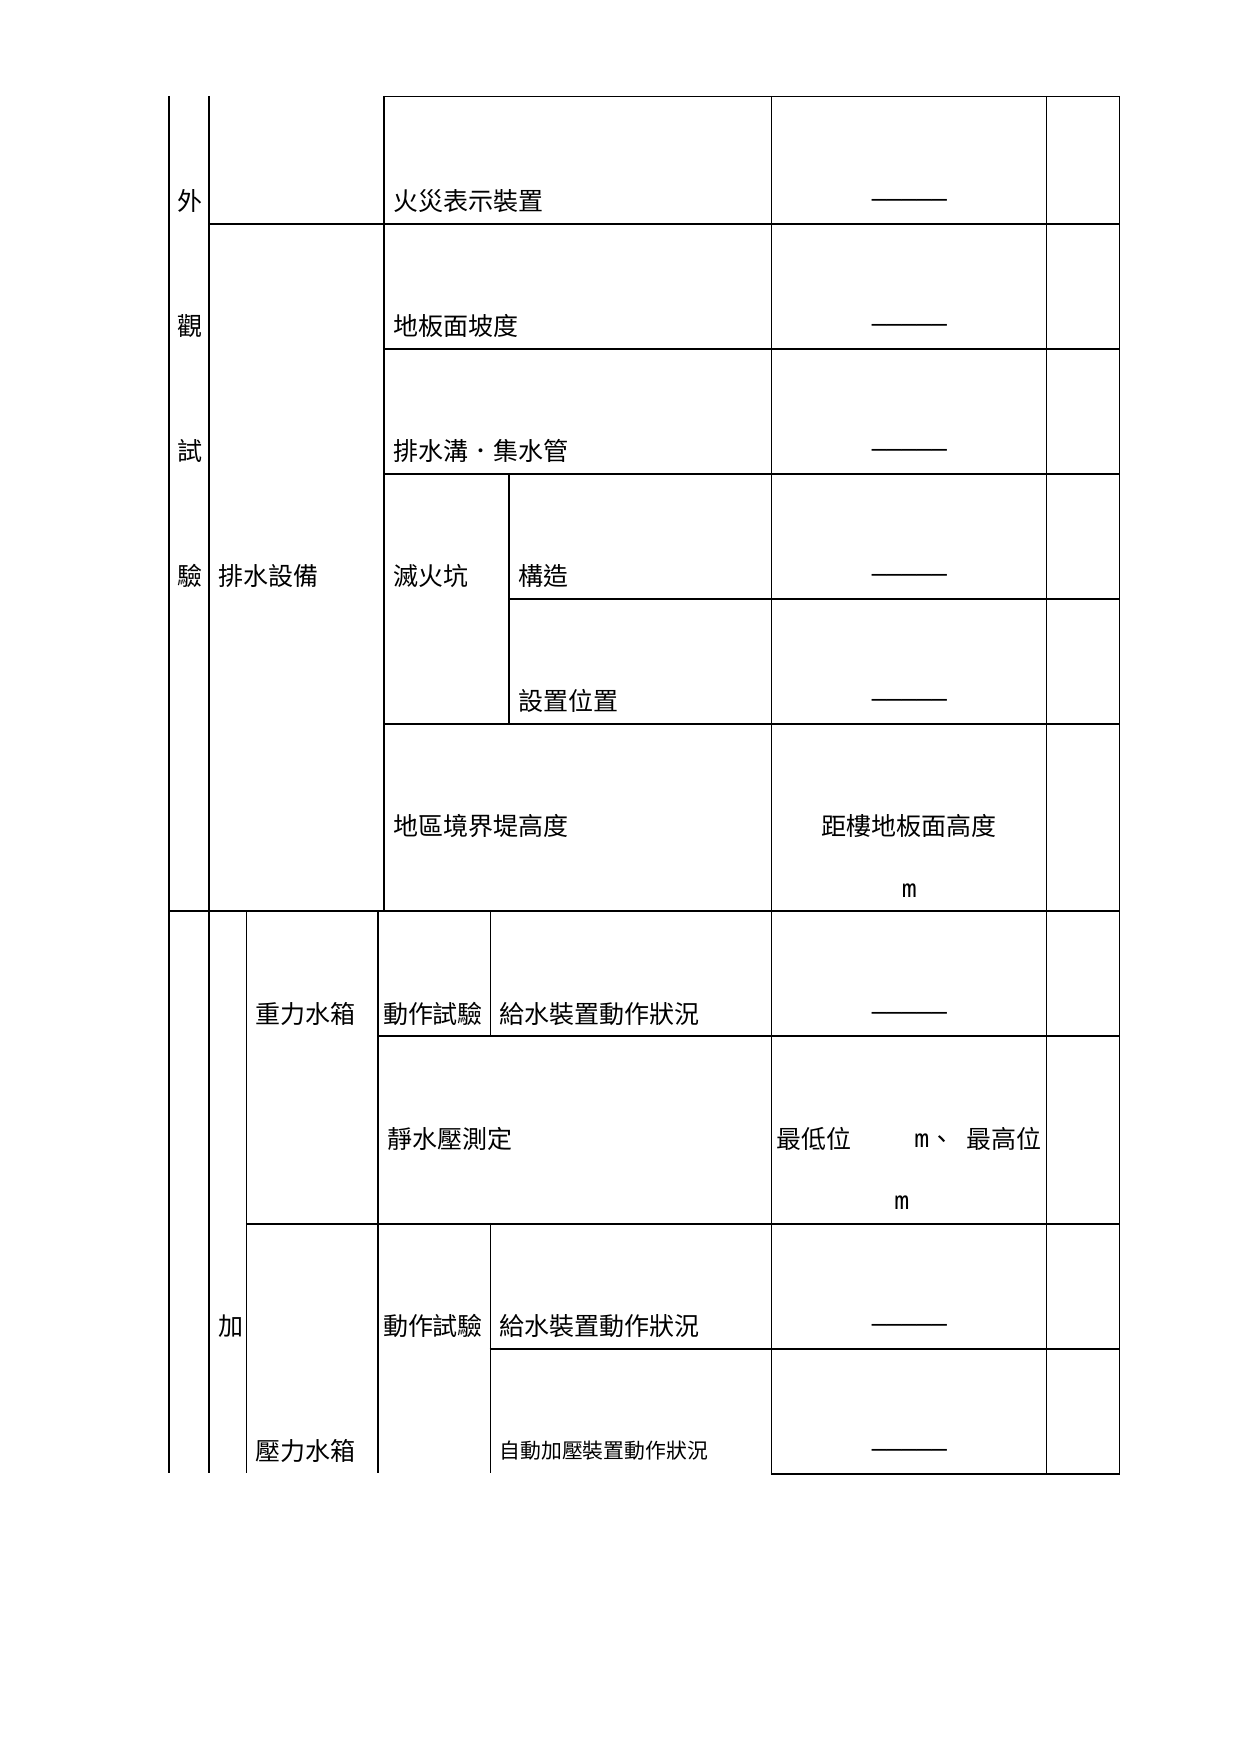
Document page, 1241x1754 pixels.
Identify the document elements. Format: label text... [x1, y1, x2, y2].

table_cell [170, 912, 208, 1035]
table_cell ───── [772, 475, 1046, 598]
table_cell [210, 598, 383, 723]
table_cell [1047, 225, 1119, 348]
table_cell [1047, 1037, 1119, 1223]
table_cell 試 [170, 348, 208, 473]
table_cell 動作試驗 [379, 1225, 490, 1348]
table_cell [210, 912, 246, 1035]
table_cell [210, 225, 383, 348]
table_cell 排水溝．集水管 [385, 350, 771, 473]
table_cell 滅火坑 [385, 475, 508, 598]
table_cell [170, 1035, 208, 1223]
table_cell 驗 [170, 473, 208, 598]
table_cell [210, 1035, 246, 1223]
table_cell 觀 [170, 223, 208, 348]
table_cell [1047, 1350, 1119, 1473]
table_cell [247, 1035, 377, 1223]
table_cell [1047, 725, 1119, 910]
table_cell [170, 598, 208, 723]
table_cell 排水設備 [210, 473, 383, 598]
table_cell 自動加壓裝置動作狀況 [491, 1350, 771, 1473]
table_cell [247, 1225, 377, 1348]
table_cell ───── [772, 1350, 1046, 1473]
table_cell ───── [772, 600, 1046, 723]
table_cell 距樓地板面高度 m [772, 725, 1046, 910]
table_cell 重力水箱 [247, 912, 377, 1035]
table_cell 靜水壓測定 [379, 1037, 771, 1223]
table_cell [379, 1348, 490, 1473]
table_cell [210, 723, 383, 910]
table_cell 設置位置 [510, 600, 771, 723]
table_cell [170, 1223, 208, 1348]
table_cell 壓力水箱 [247, 1348, 377, 1473]
table_cell [385, 598, 508, 723]
table_cell 給水裝置動作狀況 [491, 912, 771, 1035]
table_cell [170, 1348, 208, 1473]
table_cell ───── [772, 225, 1046, 348]
table_cell 給水裝置動作狀況 [491, 1225, 771, 1348]
table_cell [1047, 912, 1119, 1035]
table_cell 火災表示裝置 [385, 97, 771, 223]
table_cell 構造 [510, 475, 771, 598]
table_cell 動作試驗 [379, 912, 490, 1035]
table_cell [1047, 350, 1119, 473]
table_cell [210, 1348, 246, 1473]
table_cell 地區境界堤高度 [385, 725, 771, 910]
table_cell ───── [772, 97, 1046, 223]
table_cell ───── [772, 1225, 1046, 1348]
table_cell 加 [210, 1223, 246, 1348]
table_cell 地板面坡度 [385, 225, 771, 348]
table_cell 最低位 m、 最高位 m [772, 1037, 1046, 1223]
table_cell [1047, 1225, 1119, 1348]
table_cell [1047, 97, 1119, 223]
table_cell [210, 96, 383, 223]
table_cell ───── [772, 912, 1046, 1035]
table_cell [1047, 475, 1119, 598]
table_cell [170, 723, 208, 910]
table_cell [1047, 600, 1119, 723]
table_cell 外 [170, 96, 208, 223]
table_cell [210, 348, 383, 473]
table_cell ───── [772, 350, 1046, 473]
